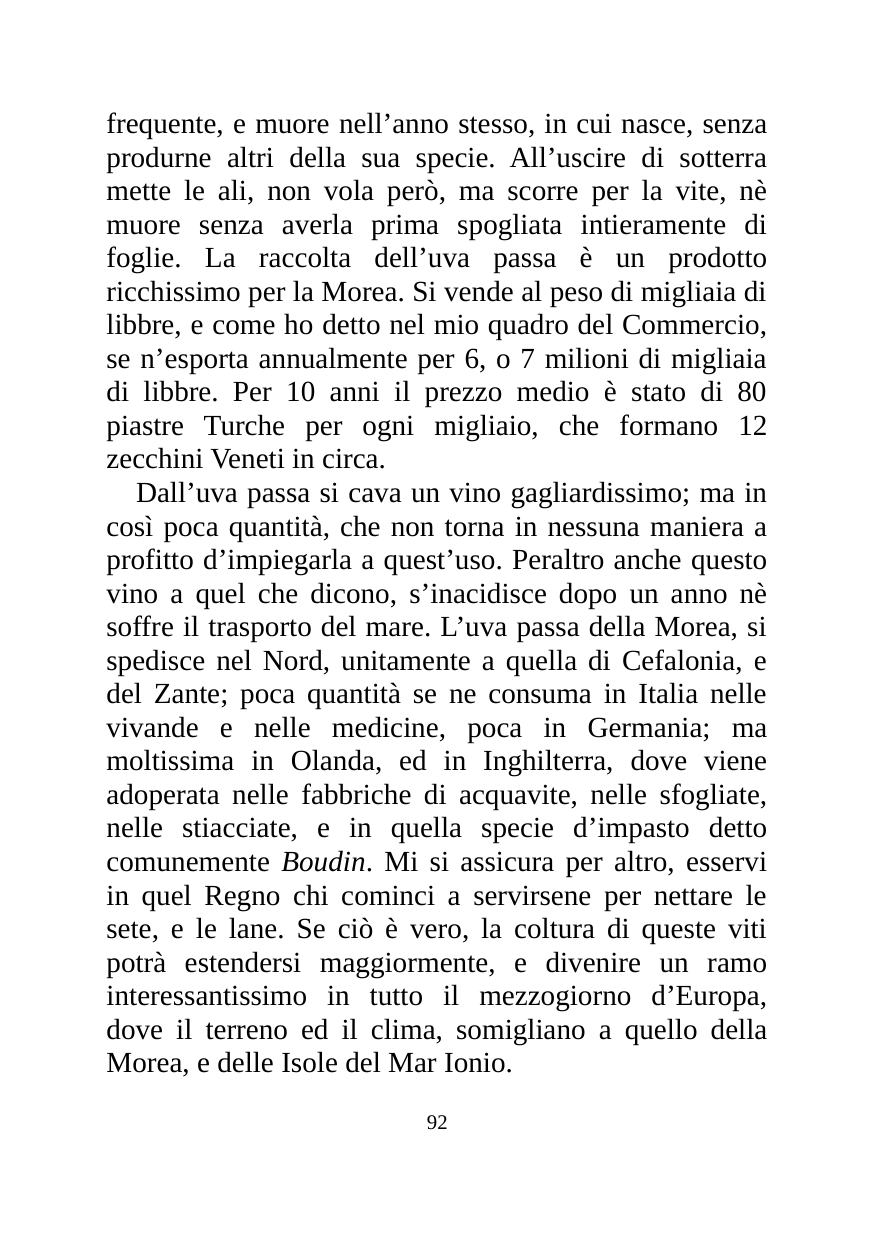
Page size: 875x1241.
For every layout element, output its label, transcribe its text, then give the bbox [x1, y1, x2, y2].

text Dall’uva passa si cava un vino gagliardissimo; ma in così poca quantità, che non torna in nessuna maniera a profitto d’impiegarla a quest’uso. Peraltro anche questo vino a quel che dicono, s’inacidisce dopo un anno nè soffre il trasporto del mare. L’uva passa della Morea, si spedisce nel Nord, unitamente a quella di Cefalonia, e del Zante; poca quantità se ne consuma in Italia nelle vivande e nelle medicine, poca in Germania; ma moltissima in Olanda, ed in Inghilterra, dove viene adoperata nelle fabbriche di acquavite, nelle sfogliate, nelle stiacciate, e in quella specie d’impasto detto comunemente Boudin. Mi si assicura per altro, esservi in quel Regno chi cominci a servirsene per nettare le sete, e le lane. Se ciò è vero, la coltura di queste viti potrà estendersi maggiormente, e divenire un ramo interessantissimo in tutto il mezzogiorno d’Europa, dove il terreno ed il clima, somigliano a quello della Morea, e delle Isole del Mar Ionio. [106, 475, 768, 1079]
text frequente, e muore nell’anno stesso, in cui nasce, senza produrne altri della sua specie. All’uscire di sotterra mette le ali, non vola però, ma scorre per la vite, nè muore senza averla prima spogliata intieramente di foglie. La raccolta dell’uva passa è un prodotto ricchissimo per la Morea. Si vende al peso di migliaia di libbre, e come ho detto nel mio quadro del Commercio, se n’esporta annualmente per 6, o 7 milioni di migliaia di libbre. Per 10 anni il prezzo medio è stato di 80 piastre Turche per ogni migliaio, che formano 12 zecchini Veneti in circa. [106, 106, 768, 475]
